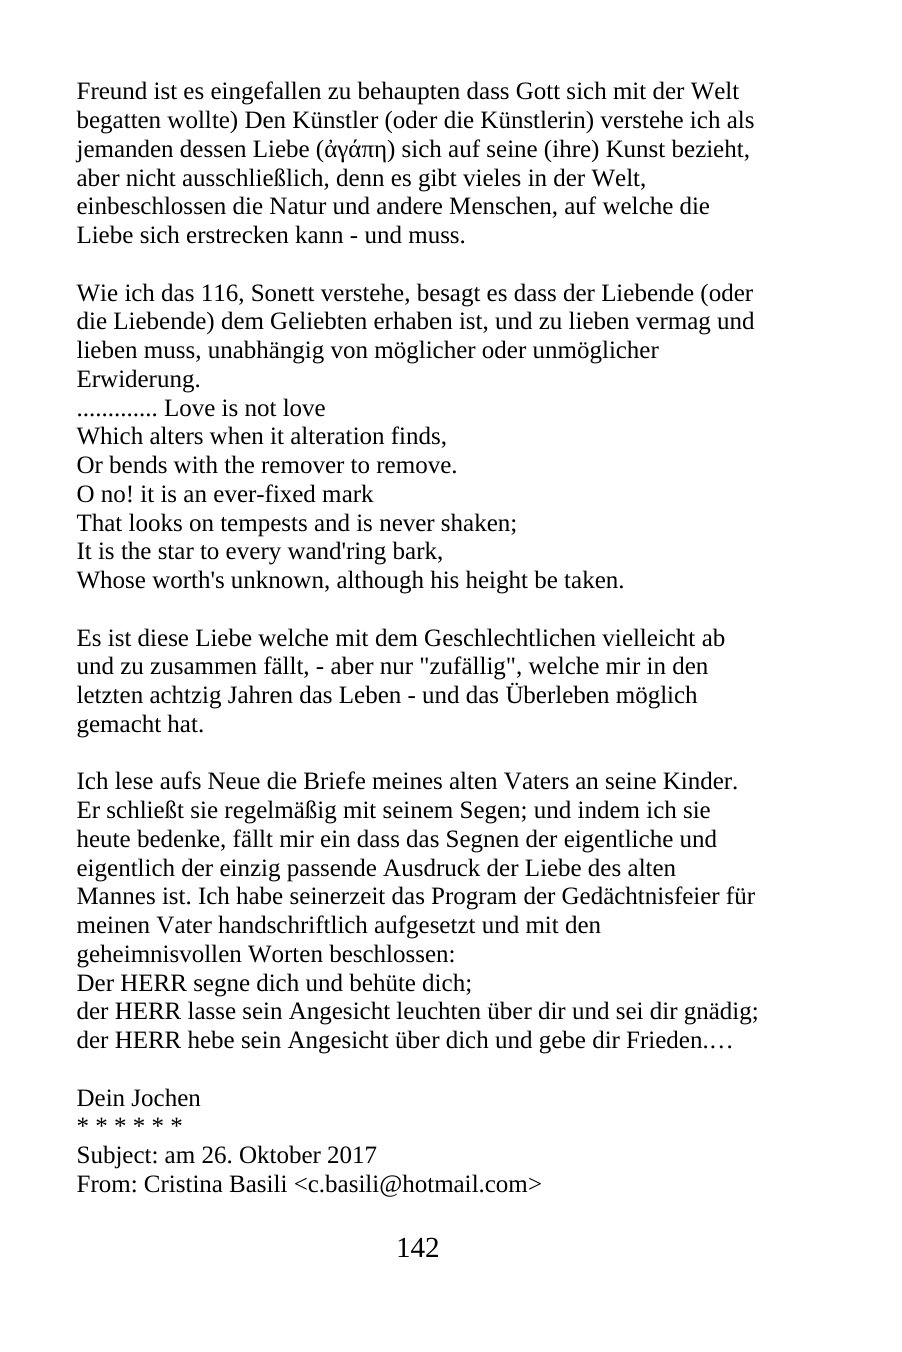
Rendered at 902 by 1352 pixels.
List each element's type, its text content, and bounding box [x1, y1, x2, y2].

text der HERR lasse sein Angesicht leuchten über dir und sei dir gnädig; [76, 996, 759, 1025]
text From: Cristina Basili <c.basili@hotmail.com> [76, 1169, 759, 1198]
text Es ist diese Liebe welche mit dem Geschlechtlichen vielleicht ab und zu zusammen fällt, - aber nur "zufällig", welche mir in den letzten achtzig Jahren das Leben - und das Überleben möglich gemacht hat. [76, 623, 759, 738]
text Whose worth's unknown, although his height be taken. [76, 565, 759, 594]
text Der HERR segne dich und behüte dich; [76, 968, 759, 996]
text It is the star to every wand'ring bark, [76, 536, 759, 565]
text ............. Love is not love [76, 393, 759, 421]
text Wie ich das 116, Sonett verstehe, besagt es dass der Liebende (oder die Liebende) dem Geliebten erhaben ist, und zu lieben vermag und lieben muss, unabhängig von möglicher oder unmöglicher Erwiderung. [76, 278, 759, 393]
text O no! it is an ever-fixed mark [76, 479, 759, 508]
text Or bends with the remover to remove. [76, 450, 759, 479]
text Freund ist es eingefallen zu behaupten dass Gott sich mit der Welt begatten wollte) Den Künstler (oder die Künstlerin) verstehe ich als jemanden dessen Liebe (ἀγάπη) sich auf seine (ihre) Kunst bezieht, aber nicht ausschließlich, denn es gibt vieles in der Welt, einbeschlossen die Natur und andere Menschen, auf welche die Liebe sich erstrecken kann - und muss. [76, 76, 759, 249]
text Subject: am 26. Oktober 2017 [76, 1140, 759, 1169]
text That looks on tempests and is never shaken; [76, 508, 759, 536]
text Which alters when it alteration finds, [76, 421, 759, 450]
text Dein Jochen [76, 1083, 759, 1111]
text Ich lese aufs Neue die Briefe meines alten Vaters an seine Kinder. Er schließt sie regelmäßig mit seinem Segen; und indem ich sie heute bedenke, fällt mir ein dass das Segnen der eigentliche und eigentlich der einzig passende Ausdruck der Liebe des alten Mannes ist. Ich habe seinerzeit das Program der Gedächtnisfeier für meinen Vater handschriftlich aufgesetzt und mit den geheimnisvollen Worten beschlossen: [76, 766, 759, 968]
text * * * * * * [76, 1111, 759, 1140]
text der HERR hebe sein Angesicht über dich und gebe dir Frieden.… [76, 1025, 759, 1054]
